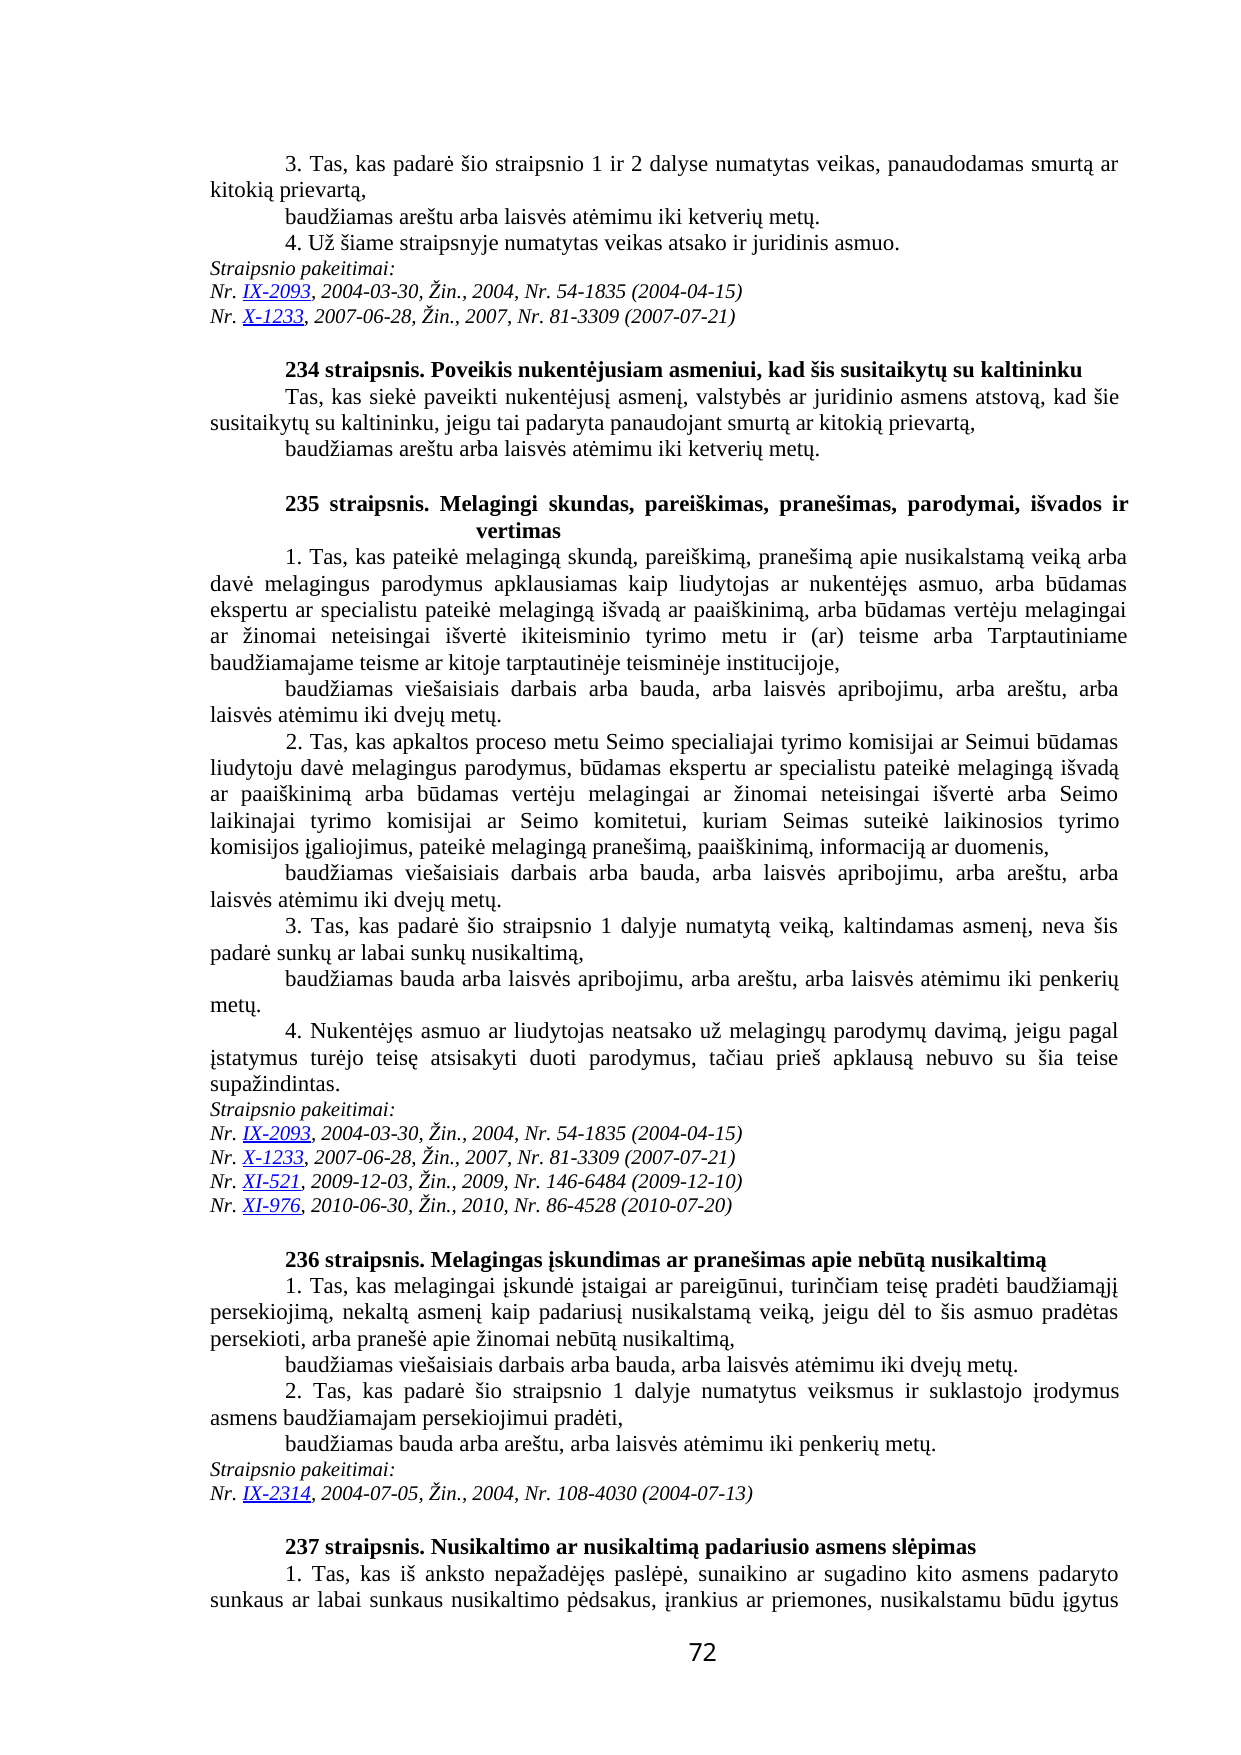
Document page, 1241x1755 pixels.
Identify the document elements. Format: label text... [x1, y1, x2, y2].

text baudžiamas areštu arba laisvės atėmimu iki ketverių metų. [210, 435, 1120, 462]
text Straipsnio pakeitimai: [210, 255, 1120, 279]
text 237 straipsnis. Nusikaltimo ar nusikaltimą padariusio asmens slėpimas [210, 1533, 1120, 1560]
text Tas, kas siekė paveikti nukentėjusį asmenį, valstybės ar juridinio asmens atstovą, kad šie susitaikytų su kaltininku, jeigu tai padaryta panaudojant smurtą ar kitokią prievartą, [210, 383, 1120, 435]
text baudžiamas viešaisiais darbais arba bauda, arba laisvės apribojimu, arba areštu, arba laisvės atėmimu iki dvejų metų. [210, 675, 1120, 728]
text Straipsnio pakeitimai: [210, 1097, 1120, 1121]
text 3. Tas, kas padarė šio straipsnio 1 dalyje numatytą veiką, kaltindamas asmenį, neva šis padarė sunkų ar labai sunkų nusikaltimą, [210, 912, 1120, 965]
text baudžiamas areštu arba laisvės atėmimu iki ketverių metų. [210, 203, 1120, 229]
text 4. Už šiame straipsnyje numatytas veikas atsako ir juridinis asmuo. [210, 229, 1120, 255]
text Nr. XI-976, 2010-06-30, Žin., 2010, Nr. 86-4528 (2010-07-20) [210, 1193, 1120, 1217]
text Nr. IX-2314, 2004-07-05, Žin., 2004, Nr. 108-4030 (2004-07-13) [210, 1481, 1120, 1505]
text 1. Tas, kas melagingai įskundė įstaigai ar pareigūnui, turinčiam teisę pradėti baudžiamąjį persekiojimą, nekaltą asmenį kaip padariusį nusikalstamą veiką, jeigu dėl to šis asmuo pradėtas persekioti, arba pranešė apie žinomai nebūtą nusikaltimą, [210, 1272, 1120, 1351]
text baudžiamas bauda arba areštu, arba laisvės atėmimu iki penkerių metų. [210, 1430, 1120, 1457]
text baudžiamas viešaisiais darbais arba bauda, arba laisvės apribojimu, arba areštu, arba laisvės atėmimu iki dvejų metų. [210, 859, 1120, 912]
text 1. Tas, kas pateikė melagingą skundą, pareiškimą, pranešimą apie nusikalstamą veiką arba davė melagingus parodymus apklausiamas kaip liudytojas ar nukentėjęs asmuo, arba būdamas ekspertu ar specialistu pateikė melagingą išvadą ar paaiškinimą, arba būdamas vertėju melagingai ar žinomai neteisingai išvertė ikiteisminio tyrimo metu ir (ar) teisme arba Tarptautiniame baudžiamajame teisme ar kitoje tarptautinėje teisminėje institucijoje, [210, 543, 1129, 675]
text 3. Tas, kas padarė šio straipsnio 1 ir 2 dalyse numatytas veikas, panaudodamas smurtą ar kitokią prievartą, [210, 150, 1120, 203]
text Nr. IX-2093, 2004-03-30, Žin., 2004, Nr. 54-1835 (2004-04-15) [210, 279, 1120, 303]
text 4. Nukentėjęs asmuo ar liudytojas neatsako už melagingų parodymų davimą, jeigu pagal įstatymus turėjo teisę atsisakyti duoti parodymus, tačiau prieš apklausą nebuvo su šia teise supažindintas. [210, 1018, 1120, 1097]
text 2. Tas, kas padarė šio straipsnio 1 dalyje numatytus veiksmus ir suklastojo įrodymus asmens baudžiamajam persekiojimui pradėti, [210, 1377, 1120, 1430]
text 235 straipsnis. Melagingi skundas, pareiškimas, pranešimas, parodymai, išvados ir vertimas [285, 491, 1129, 543]
text 234 straipsnis. Poveikis nukentėjusiam asmeniui, kad šis susitaikytų su kaltininku [285, 356, 1120, 383]
text baudžiamas bauda arba laisvės apribojimu, arba areštu, arba laisvės atėmimu iki penkerių metų. [210, 965, 1120, 1018]
text 2. Tas, kas apkaltos proceso metu Seimo specialiajai tyrimo komisijai ar Seimui būdamas liudytoju davė melagingus parodymus, būdamas ekspertu ar specialistu pateikė melagingą išvadą ar paaiškinimą arba būdamas vertėju melagingai ar žinomai neteisingai išvertė arba Seimo laikinajai tyrimo komisijai ar Seimo komitetui, kuriam Seimas suteikė laikinosios tyrimo komisijos įgaliojimus, pateikė melagingą pranešimą, paaiškinimą, informaciją ar duomenis, [210, 728, 1120, 859]
text 1. Tas, kas iš anksto nepažadėjęs paslėpė, sunaikino ar sugadino kito asmens padaryto sunkaus ar labai sunkaus nusikaltimo pėdsakus, įrankius ar priemones, nusikalstamu būdu įgytus [210, 1560, 1120, 1612]
text 236 straipsnis. Melagingas įskundimas ar pranešimas apie nebūtą nusikaltimą [285, 1246, 1120, 1272]
text baudžiamas viešaisiais darbais arba bauda, arba laisvės atėmimu iki dvejų metų. [210, 1351, 1120, 1377]
text Straipsnio pakeitimai: [210, 1457, 1120, 1481]
text Nr. XI-521, 2009-12-03, Žin., 2009, Nr. 146-6484 (2009-12-10) [210, 1169, 1120, 1193]
text Nr. IX-2093, 2004-03-30, Žin., 2004, Nr. 54-1835 (2004-04-15) [210, 1121, 1120, 1145]
text Nr. X-1233, 2007-06-28, Žin., 2007, Nr. 81-3309 (2007-07-21) [210, 303, 1120, 328]
text Nr. X-1233, 2007-06-28, Žin., 2007, Nr. 81-3309 (2007-07-21) [210, 1145, 1120, 1169]
